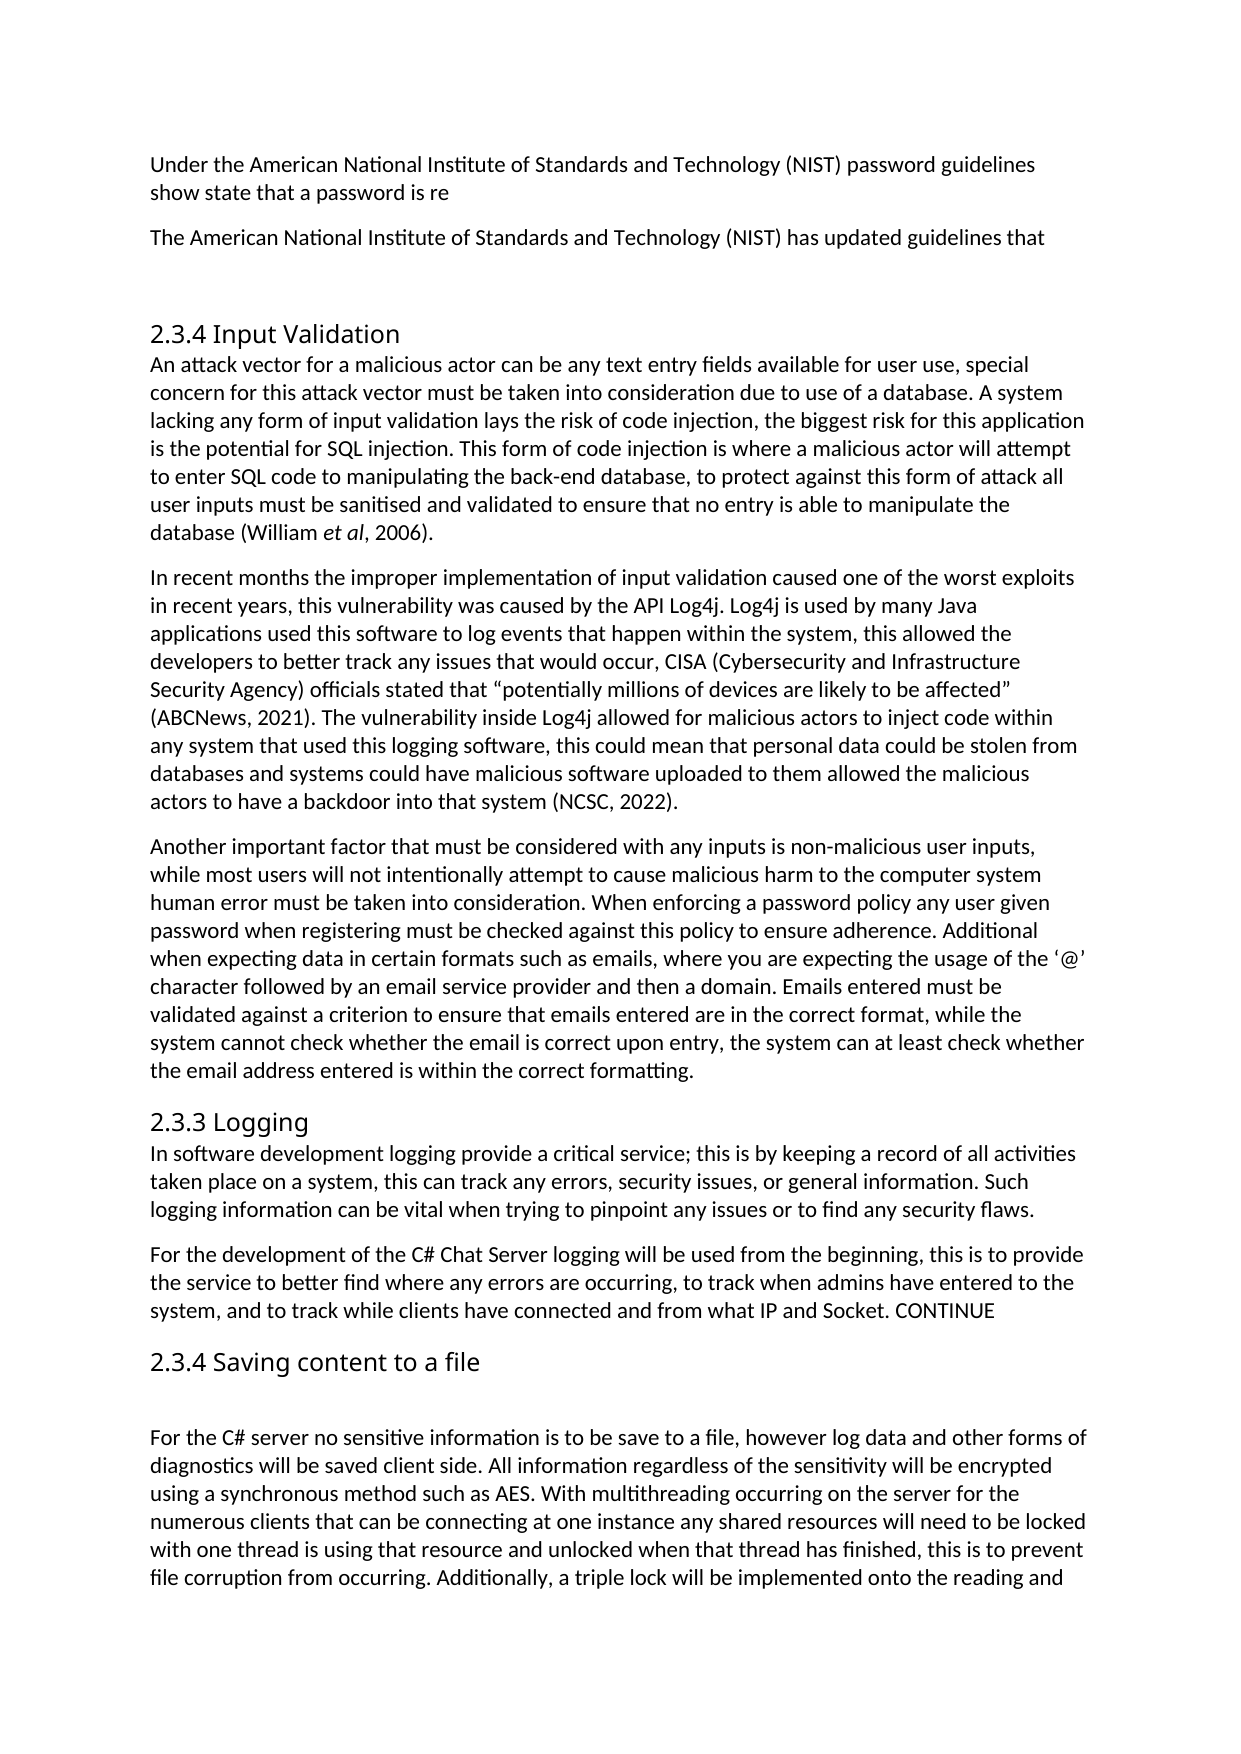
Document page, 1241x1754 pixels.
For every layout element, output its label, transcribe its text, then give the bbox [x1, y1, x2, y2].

subtitle 2.3.4 Saving content to a file [150, 1345, 1090, 1379]
subtitle 2.3.3 Logging [150, 1105, 1090, 1139]
text An attack vector for a malicious actor can be any text entry fields available for user use, special concern for this attack vector must be taken into consideration due to use of a database. A system lacking any form of input validation lays the risk of code injection, the biggest risk for this application is the potential for SQL injection. This form of code injection is where a malicious actor will attempt to enter SQL code to manipulating the back-end database, to protect against this form of attack all user inputs must be sanitised and validated to ensure that no entry is able to manipulate the database (William et al, 2006). [150, 350, 1090, 546]
text For the development of the C# Chat Server logging will be used from the beginning, this is to provide the service to better find where any errors are occurring, to track when admins have entered to the system, and to track while clients have connected and from what IP and Socket. CONTINUE [150, 1240, 1090, 1324]
text The American National Institute of Standards and Technology (NIST) has updated guidelines that [150, 223, 1090, 251]
text In software development logging provide a critical service; this is by keeping a record of all activities taken place on a system, this can track any errors, security issues, or general information. Such logging information can be vital when trying to pinpoint any issues or to find any security flaws. [150, 1139, 1090, 1223]
text For the C# server no sensitive information is to be save to a file, however log data and other forms of diagnostics will be saved client side. All information regardless of the sensitivity will be encrypted using a synchronous method such as AES. With multithreading occurring on the server for the numerous clients that can be connecting at one instance any shared resources will need to be locked with one thread is using that resource and unlocked when that thread has finished, this is to prevent file corruption from occurring. Additionally, a triple lock will be implemented onto the reading and [150, 1423, 1090, 1592]
text Another important factor that must be considered with any inputs is non-malicious user inputs, while most users will not intentionally attempt to cause malicious harm to the computer system human error must be taken into consideration. When enforcing a password policy any user given password when registering must be checked against this policy to ensure adherence. Additional when expecting data in certain formats such as emails, where you are expecting the usage of the ‘@’ character followed by an email service provider and then a domain. Emails entered must be validated against a criterion to ensure that emails entered are in the correct format, while the system cannot check whether the email is correct upon entry, the system can at least check whether the email address entered is within the correct formatting. [150, 832, 1090, 1084]
subtitle 2.3.4 Input Validation [150, 316, 1090, 350]
text In recent months the improper implementation of input validation caused one of the worst exploits in recent years, this vulnerability was caused by the API Log4j. Log4j is used by many Java applications used this software to log events that happen within the system, this allowed the developers to better track any issues that would occur, CISA (Cybersecurity and Infrastructure Security Agency) officials stated that “potentially millions of devices are likely to be affected” (ABCNews, 2021). The vulnerability inside Log4j allowed for malicious actors to inject code within any system that used this logging software, this could mean that personal data could be stolen from databases and systems could have malicious software uploaded to them allowed the malicious actors to have a backdoor into that system (NCSC, 2022). [150, 563, 1090, 815]
text Under the American National Institute of Standards and Technology (NIST) password guidelines show state that a password is re [150, 150, 1090, 206]
